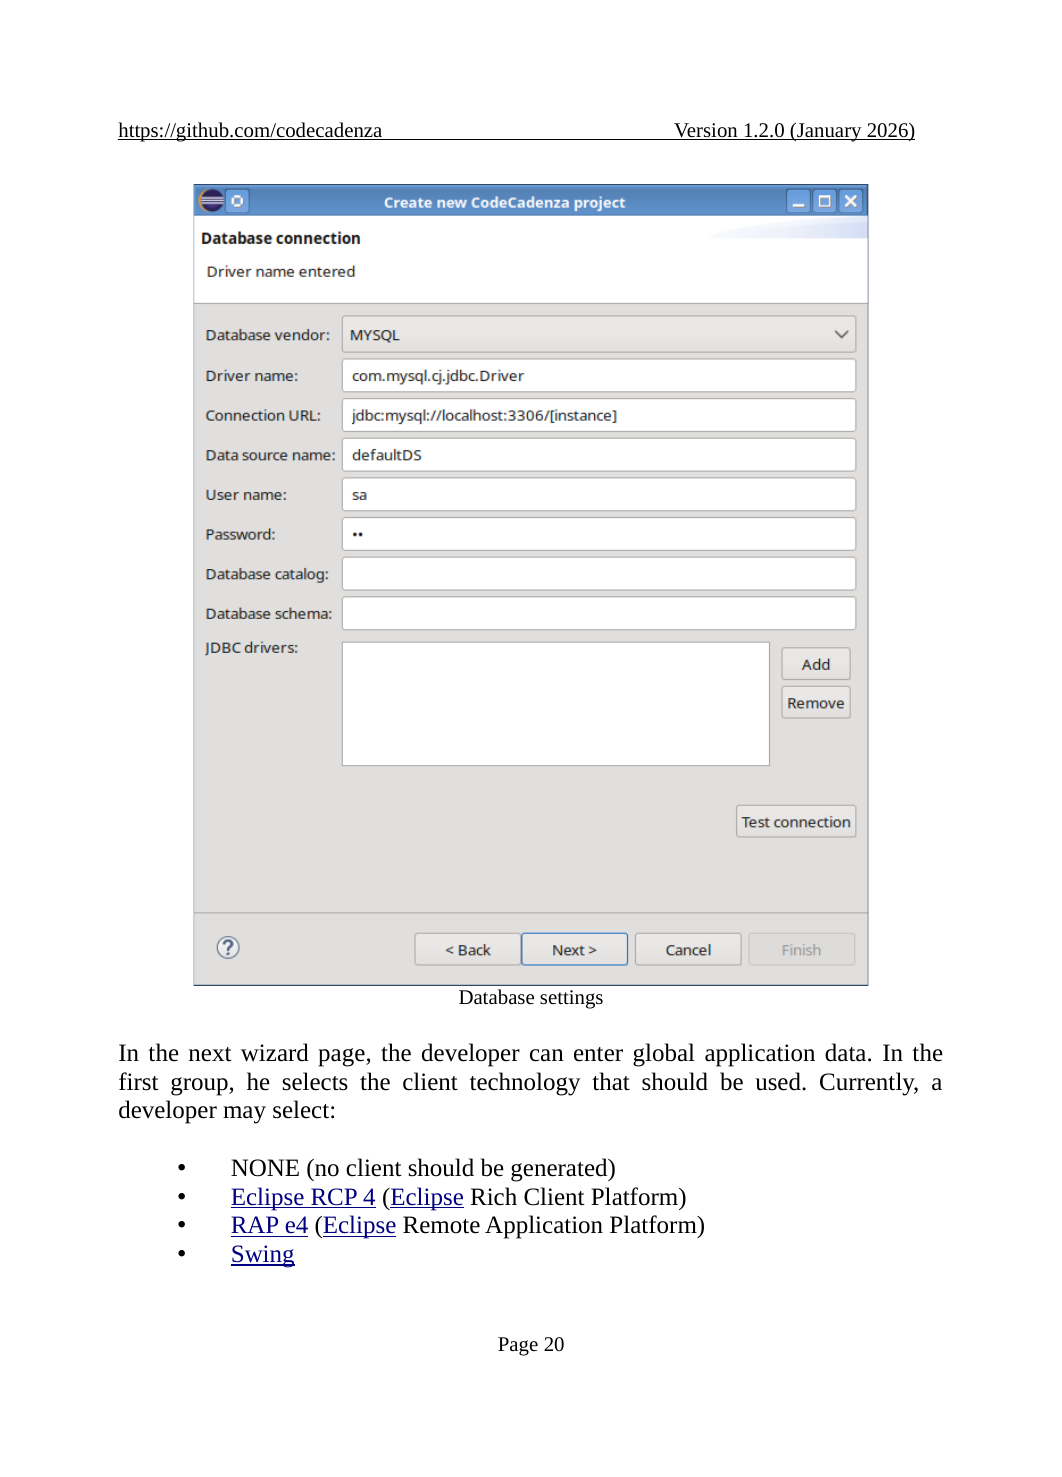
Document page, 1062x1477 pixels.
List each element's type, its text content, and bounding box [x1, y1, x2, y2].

picture [193, 184, 869, 986]
list NONE (no client should be generated) [177, 1153, 944, 1182]
text Database settings [193, 986, 868, 1009]
list Eclipse RCP 4 (Eclipse Rich Client Platform) [177, 1182, 944, 1211]
list RAP e4 (Eclipse Remote Application Platform) [177, 1211, 944, 1239]
text In the next wizard page, the developer can enter global application data. In the first group, he selects the client technology that should be used. Currently, a developer may select: [118, 1038, 944, 1124]
list Swing [177, 1239, 944, 1268]
